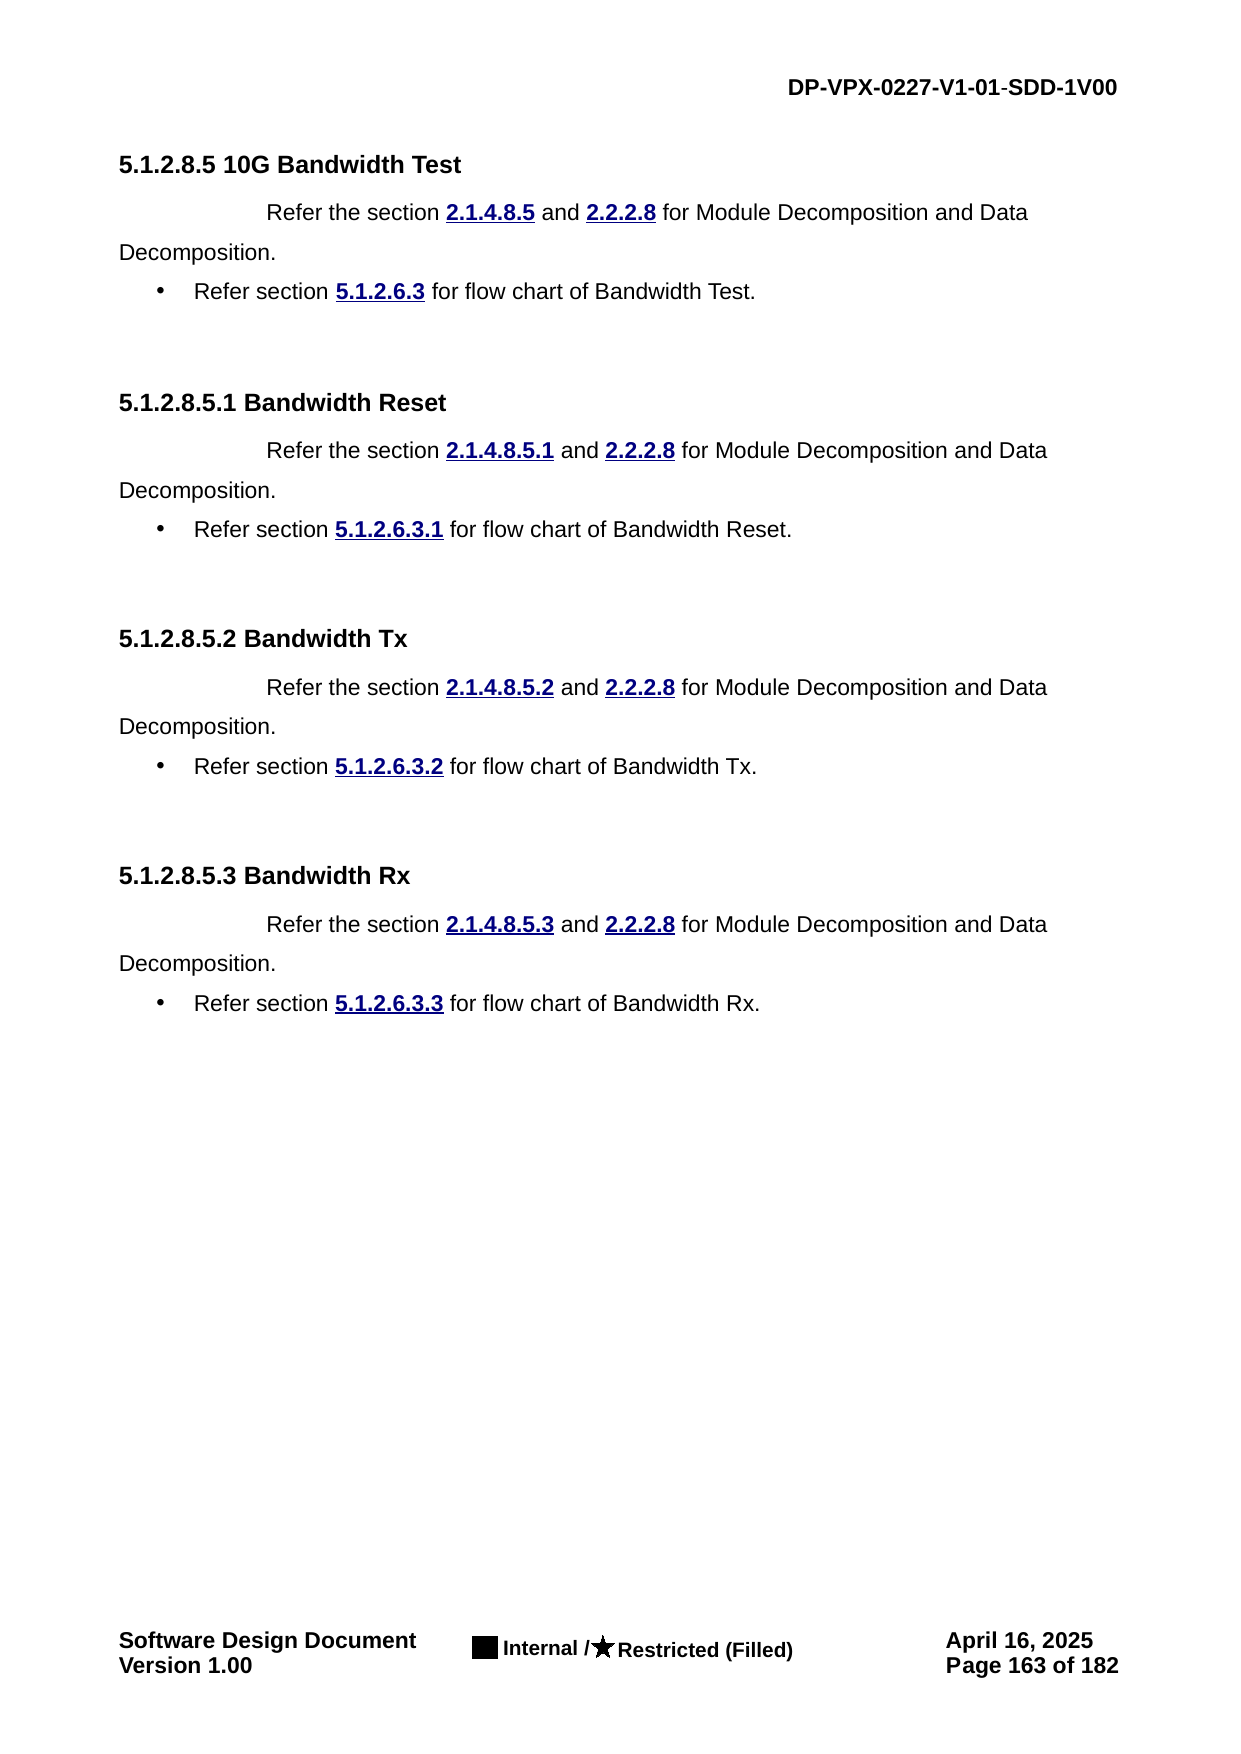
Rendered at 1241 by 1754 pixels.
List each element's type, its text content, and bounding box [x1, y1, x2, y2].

subtitle Bandwidth Reset [118, 388, 1122, 416]
text Refer the section 2.1.4.8.5.1 and 2.2.2.8 for Module Decomposition and Data Decomposition. [118, 437, 1122, 503]
list Refer section 5.1.2.6.3.3 for flow chart of Bandwidth Rx. [156, 989, 1122, 1016]
subtitle 10G Bandwidth Test [118, 150, 1122, 179]
text Refer the section 2.1.4.8.5.3 and 2.2.2.8 for Module Decomposition and Data Decomposition. [118, 911, 1122, 976]
list Refer section 5.1.2.6.3.2 for flow chart of Bandwidth Tx. [156, 753, 1122, 780]
text Refer the section 2.1.4.8.5 and 2.2.2.8 for Module Decomposition and Data Decomposition. [118, 199, 1122, 265]
list Refer section 5.1.2.6.3.1 for flow chart of Bandwidth Reset. [156, 516, 1122, 543]
subtitle Bandwidth Rx [118, 861, 1122, 890]
list Refer section 5.1.2.6.3 for flow chart of Bandwidth Test. [156, 278, 1122, 305]
text Refer the section 2.1.4.8.5.2 and 2.2.2.8 for Module Decomposition and Data Decomposition. [118, 674, 1122, 740]
subtitle Bandwidth Tx [118, 624, 1122, 653]
